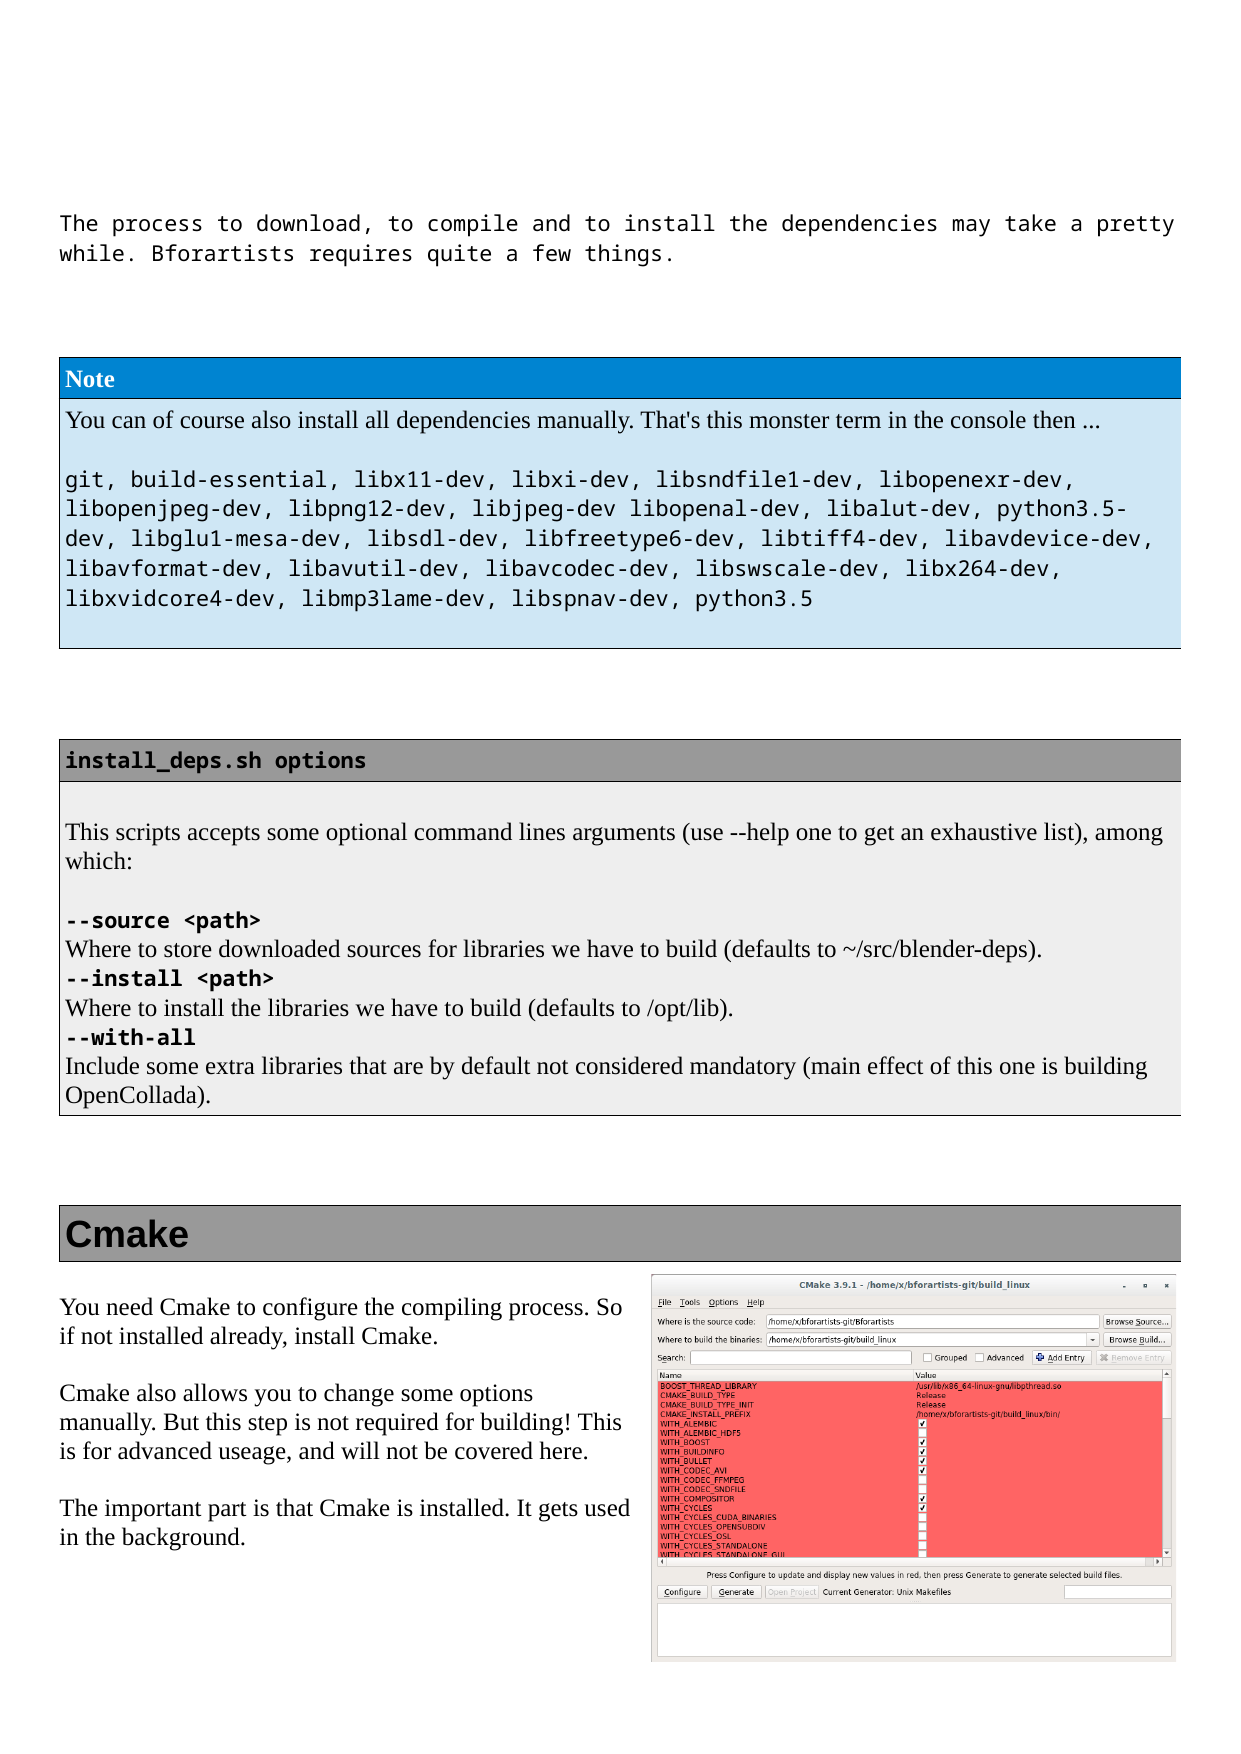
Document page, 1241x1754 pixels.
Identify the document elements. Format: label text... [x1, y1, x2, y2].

text You need Cmake to configure the compiling process. So if not installed already, install Cmake. [59, 1262, 1181, 1349]
table_header Cmake [60, 1206, 1181, 1261]
table_cell You can of course also install all dependencies manually. That's this monster term in the console then ... git, build-essential, libx11-dev, libxi-dev, libsndfile1-dev, libopenexr-dev, libopenjpeg-dev, libpng12-dev, libjpeg-dev libopenal-dev, libalut-dev, python3.5-dev, libglu1-mesa-dev, libsdl-dev, libfreetype6-dev, libtiff4-dev, libavdevice-dev, libavformat-dev, libavutil-dev, libavcodec-dev, libswscale-dev, libx264-dev, libxvidcore4-dev, libmp3lame-dev, libspnav-dev, python3.5 [60, 399, 1181, 648]
text Cmake also allows you to change some options manually. But this step is not required for building! This is for advanced useage, and will not be covered here. [59, 1378, 651, 1464]
table_header Note [60, 358, 1181, 398]
table_header install_deps.sh options [60, 740, 1181, 781]
picture [651, 1274, 1177, 1662]
text The process to download, to compile and to install the dependencies may take a pretty while. Bforartists requires quite a few things. [59, 208, 1181, 268]
text The important part is that Cmake is installed. It gets used in the background. [59, 1493, 651, 1551]
table_cell This scripts accepts some optional command lines arguments (use --help one to get an exhaustive list), among which: --source <path> Where to store downloaded sources for libraries we have to build (defaults to ~/src/blender-deps). --install <path> Where to install the libraries we have to build (defaults to /opt/lib). --with-all Include some extra libraries that are by default not considered mandatory (main effect of this one is building OpenCollada). [60, 782, 1181, 1115]
